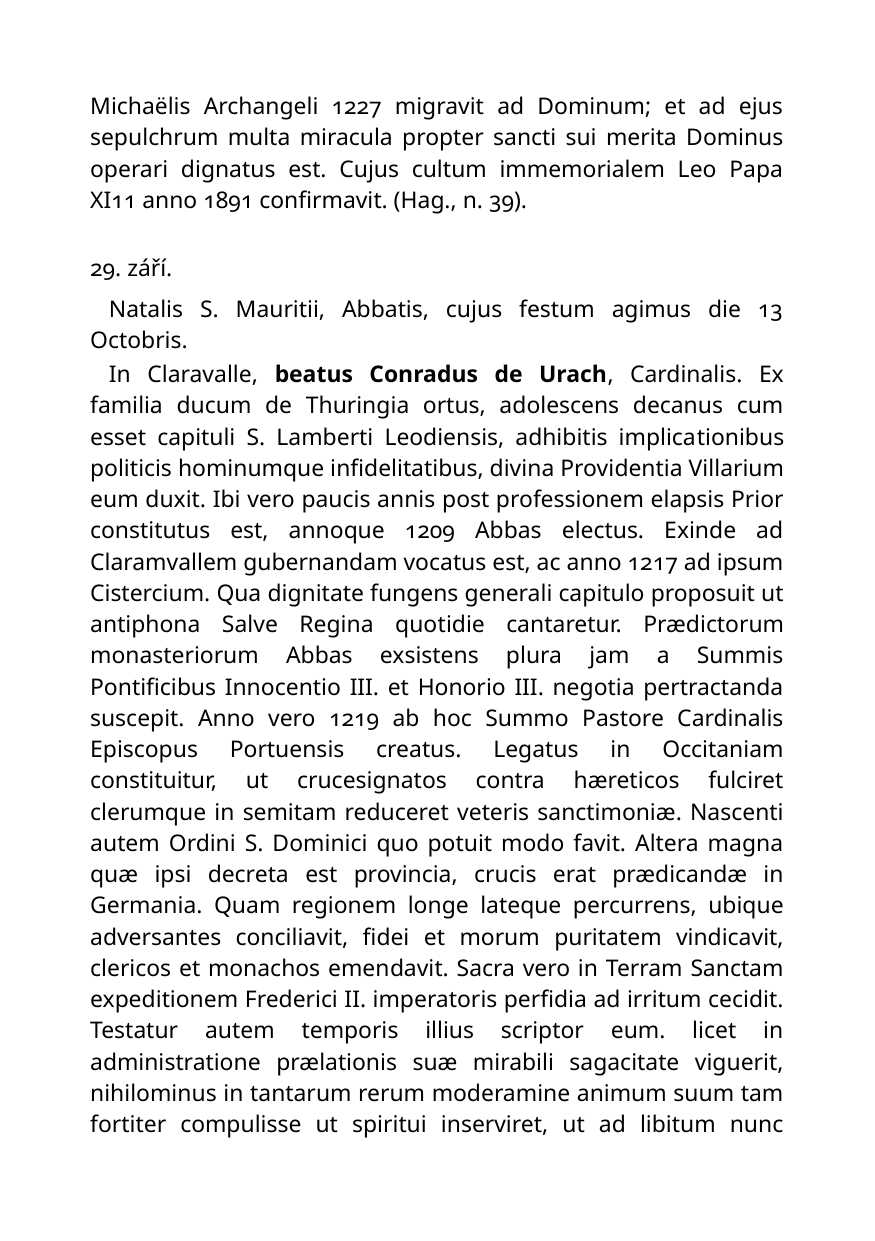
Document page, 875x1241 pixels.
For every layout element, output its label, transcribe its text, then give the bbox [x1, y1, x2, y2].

text Michaëlis Archangeli 1227 migravit ad Dominum; et ad ejus sepulchrum multa miracula propter sancti sui merita Dominus operari dignatus est. Cujus cultum immemorialem Leo Papa XI11 anno 1891 confirmavit. (Hag., n. 39). [90, 90, 784, 215]
text In Claravalle, beatus Conradus de Urach, Cardinalis. Ex familia ducum de Thuringia ortus, adolescens decanus cum esset capituli S. Lamberti Leodiensis, adhibitis implica­tionibus politicis hominumque infidelitatibus, divina Provi­dentia Villarium eum duxit. Ibi vero paucis annis post professionem elapsis Prior constitutus est, annoque 1209 Abbas electus. Exinde ad Claramvallem gubernandam vocatus est, ac anno 1217 ad ipsum Cistercium. Qua dignitate fungens generali capitulo proposuit ut antiphona Salve Regina quo­tidie cantaretur. Prædictorum monasteriorum Abbas exsistens plura jam a Summis Pontificibus Innocentio III. et Honorio III. negotia pertractanda suscepit. Anno vero 1219 ab hoc Summo Pastore Cardinalis Episcopus Portuensis creatus. Legatus in Occitaniam constituitur, ut crucesignatos contra hæreticos fulciret clerumque in semitam reduceret veteris sanctimoniæ. Nascenti autem Ordini S. Dominici quo potuit modo favit. Altera magna quæ ipsi decreta est provincia, crucis erat prædicandæ in Germania. Quam regionem longe lateque percurrens, ubique adversantes conciliavit, fidei et morum puritatem vindicavit, clericos et monachos emen­davit. Sacra vero in Terram Sanctam expeditionem Frederici II. imperatoris perfidia ad irritum cecidit. Testatur autem temporis illius scriptor eum. licet in administratione prælationis suæ mirabili sagacitate viguerit, nihilominus in tantarum rerum moderamine animum suum tam fortiter compulisse ut spiritui inserviret, ut ad libitum nunc [90, 358, 784, 1139]
text 29. září. [90, 252, 784, 283]
text Natalis S. Mauritii, Abbatis, cujus festum agimus die 13 Octobris. [90, 292, 784, 355]
